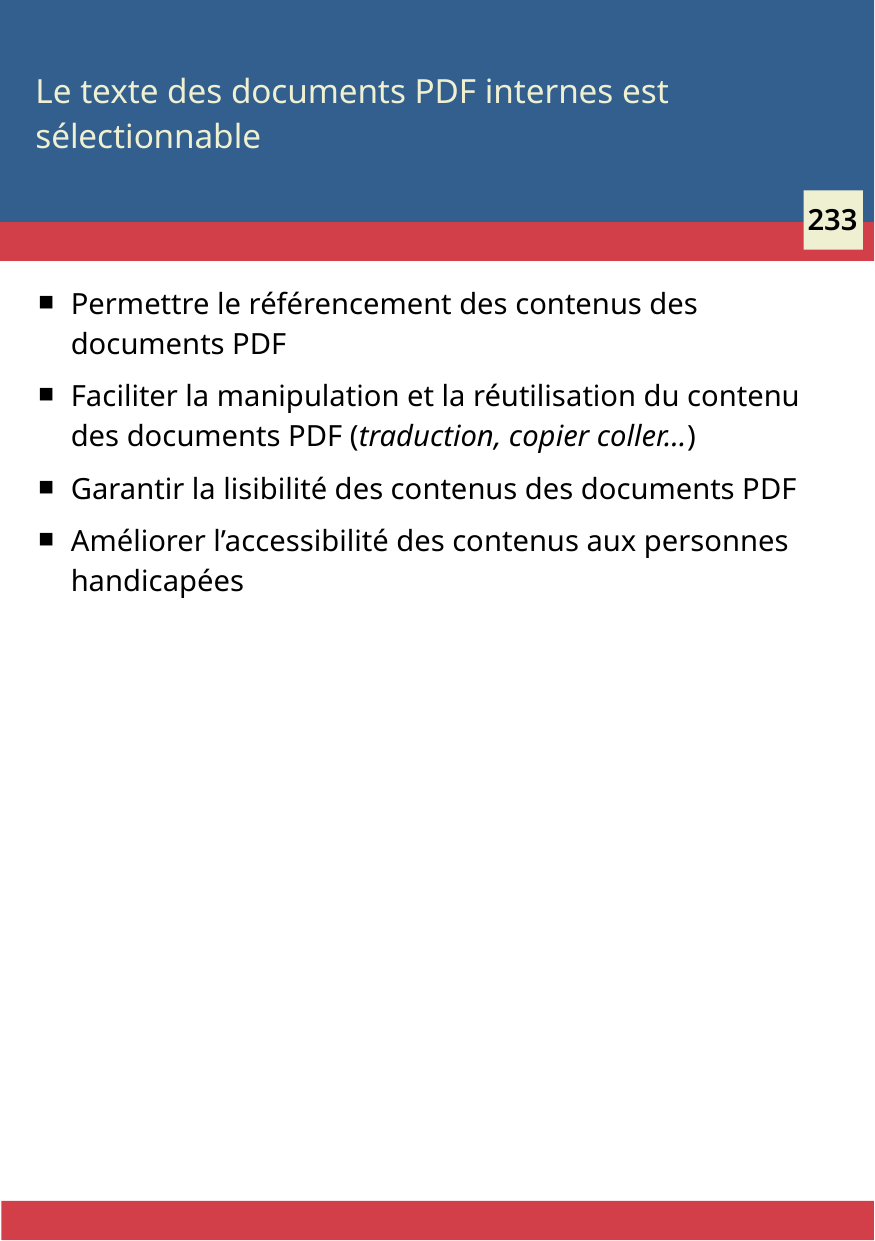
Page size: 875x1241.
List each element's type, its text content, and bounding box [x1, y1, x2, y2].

title Le texte des documents PDF internes est sélectionnable [35, 13, 839, 213]
text_box 233 [803, 188, 863, 249]
list Permettre le référencement des contenus des documents PDF Faciliter la manipulation et la réutilisation du contenu des documents PDF (traduction, copier coller…) Garantir la lisibilité des contenus des documents PDF Améliorer l’accessibilité des contenus aux personnes handicapées [23, 283, 839, 1111]
